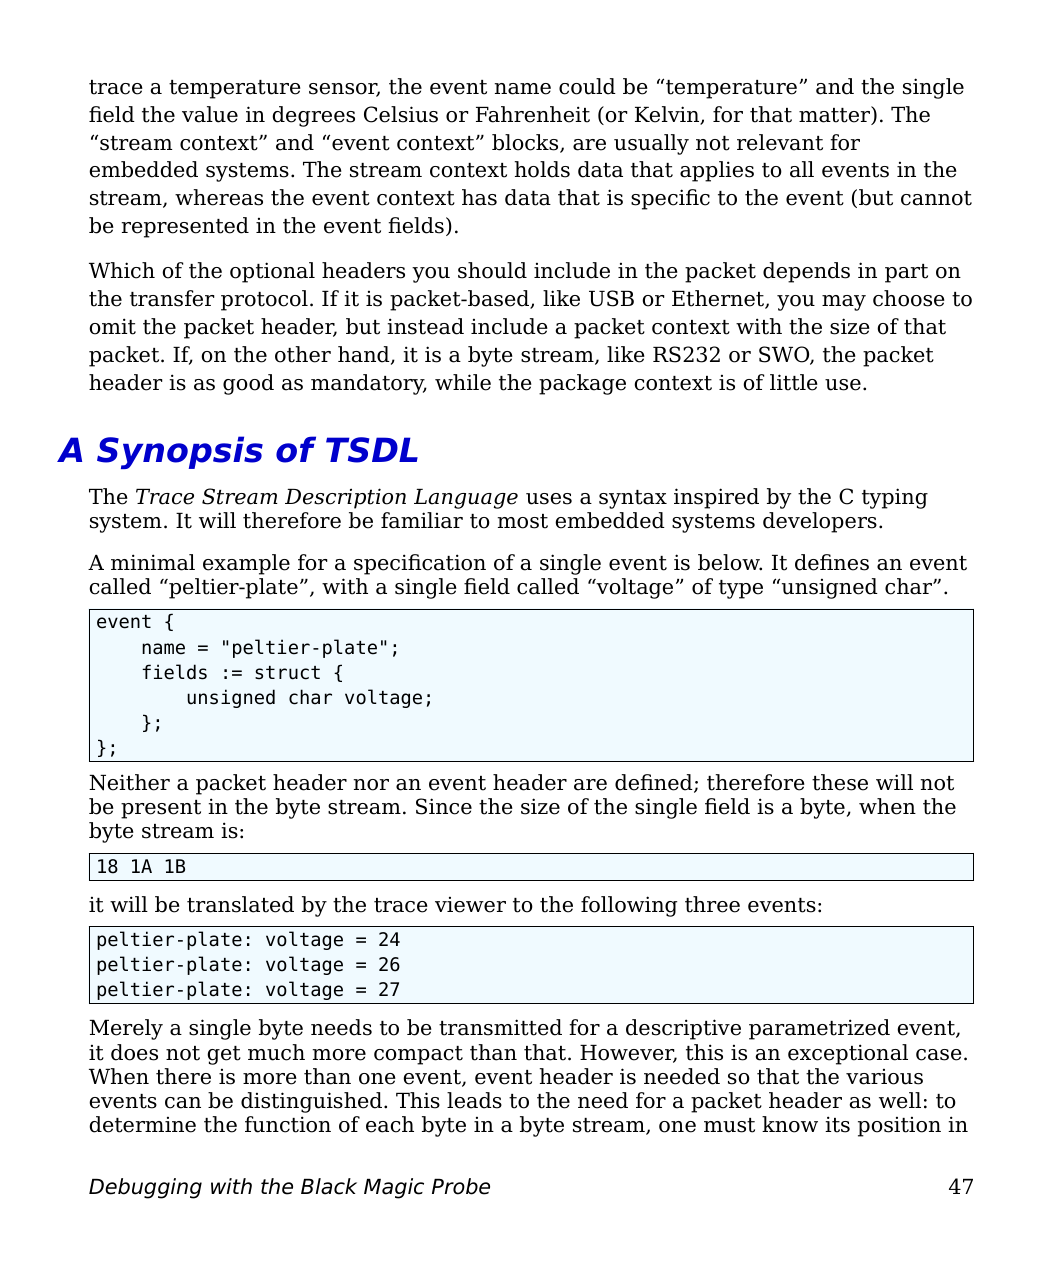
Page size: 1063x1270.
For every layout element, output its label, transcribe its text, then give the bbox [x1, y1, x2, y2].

text Neither a packet header nor an event header are defined; therefore these will not be present in the byte stream. Since the size of the single field is a byte, when the byte stream is: [88, 771, 974, 844]
text trace a temperature sensor, the event name could be “temperature” and the single field the value in degrees Celsius or Fahrenheit (or Kelvin, for that matter). The “stream context” and “event context” blocks, are usually not relevant for embedded systems. The stream context holds data that applies to all events in the stream, whereas the event context has data that is specific to the event (but cannot be represented in the event fields). [88, 75, 974, 238]
text }; [90, 709, 973, 734]
text peltier-plate: voltage = 24 [90, 927, 973, 951]
text peltier-plate: voltage = 27 [90, 976, 973, 1003]
text Which of the optional headers you should include in the packet depends in part on the transfer protocol. If it is packet-based, like USB or Ethernet, you may choose to omit the packet header, but instead include a packet context with the size of that packet. If, on the other hand, it is a byte stream, like RS232 or SWO, the packet header is as good as mandatory, while the package context is of little use. [88, 259, 974, 395]
text name = "peltier-plate"; [90, 633, 973, 658]
text event { [90, 610, 973, 633]
text The Trace Stream Description Language uses a syntax inspired by the C typing system. It will therefore be familiar to most embedded systems developers. [88, 485, 974, 533]
text 18 1A 1B [90, 854, 973, 880]
text }; [90, 734, 973, 761]
text A minimal example for a specification of a single event is below. It defines an event called “peltier-plate”, with a single field called “voltage” of type “unsigned char”. [88, 551, 974, 599]
subtitle A Synopsis of TSDL [59, 431, 974, 470]
text fields := struct { [90, 659, 973, 684]
text unsigned char voltage; [90, 684, 973, 709]
text peltier-plate: voltage = 26 [90, 951, 973, 976]
text it will be translated by the trace viewer to the following three events: [88, 893, 974, 917]
text Merely a single byte needs to be transmitted for a descriptive parametrized event, it does not get much more compact than that. However, this is an exceptional case. When there is more than one event, event header is needed so that the various events can be distinguished. This leads to the need for a packet header as well: to determine the function of each byte in a byte stream, one must know its position in [88, 1016, 974, 1138]
